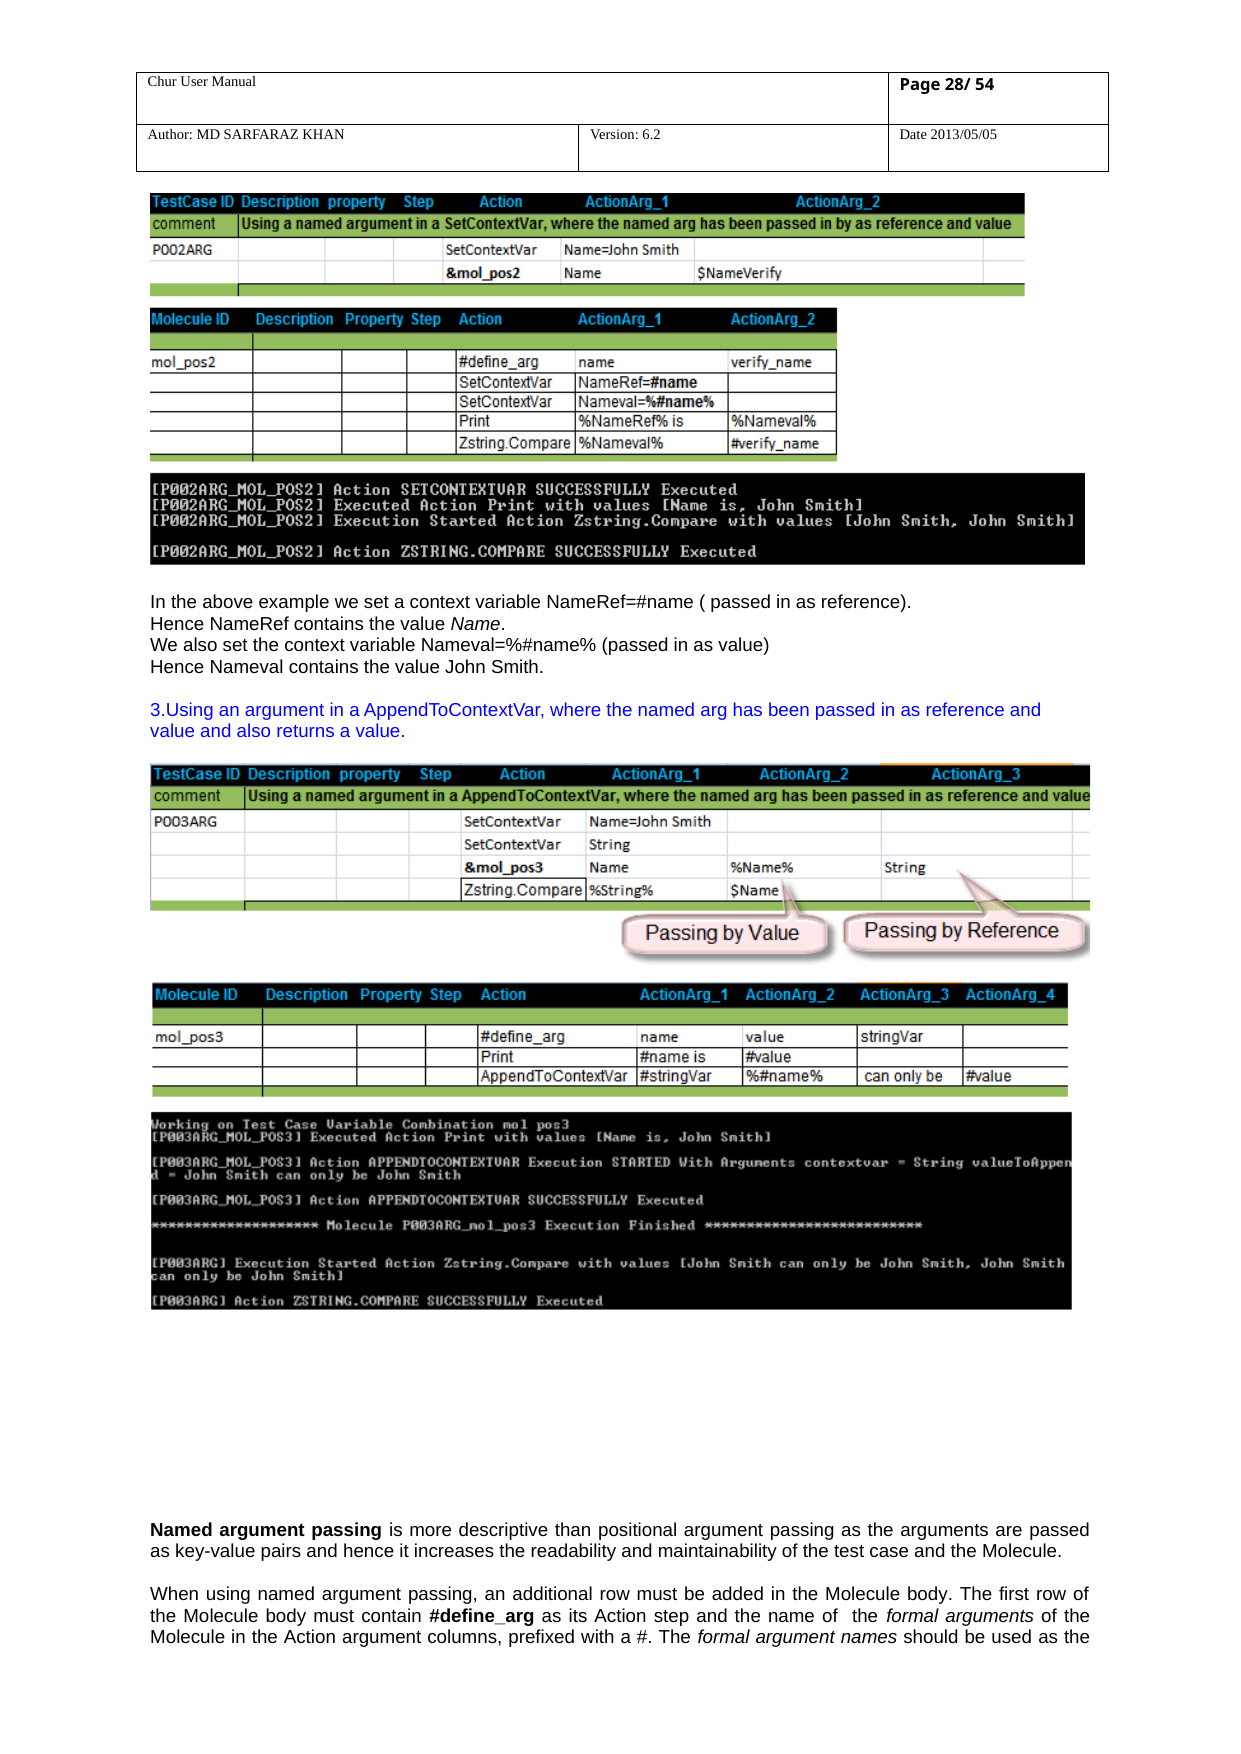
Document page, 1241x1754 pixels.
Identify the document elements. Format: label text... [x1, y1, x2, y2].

text 3.Using an argument in a AppendToContextVar, where the named arg has been passed in as reference and value and also returns a value. [150, 699, 1090, 742]
text In the above example we set a context variable NameRef=#name ( passed in as reference). [150, 591, 1090, 612]
text Named argument passing is more descriptive than positional argument passing as the arguments are passed as key-value pairs and hence it increases the readability and maintainability of the test case and the Molecule. [150, 1518, 1090, 1562]
text When using named argument passing, an additional row must be added in the Molecule body. The first row of the Molecule body must contain #define_arg as its Action step and the name of the formal arguments of the Molecule in the Action argument columns, prefixed with a #. The formal argument names should be used as the [150, 1583, 1090, 1648]
picture [150, 763, 1091, 1325]
text Hence Nameval contains the value John Smith. [150, 656, 1090, 677]
text Hence NameRef contains the value Name. [150, 612, 1090, 634]
picture [150, 193, 1085, 570]
text We also set the context variable Nameval=%#name% (passed in as value) [150, 634, 1090, 656]
